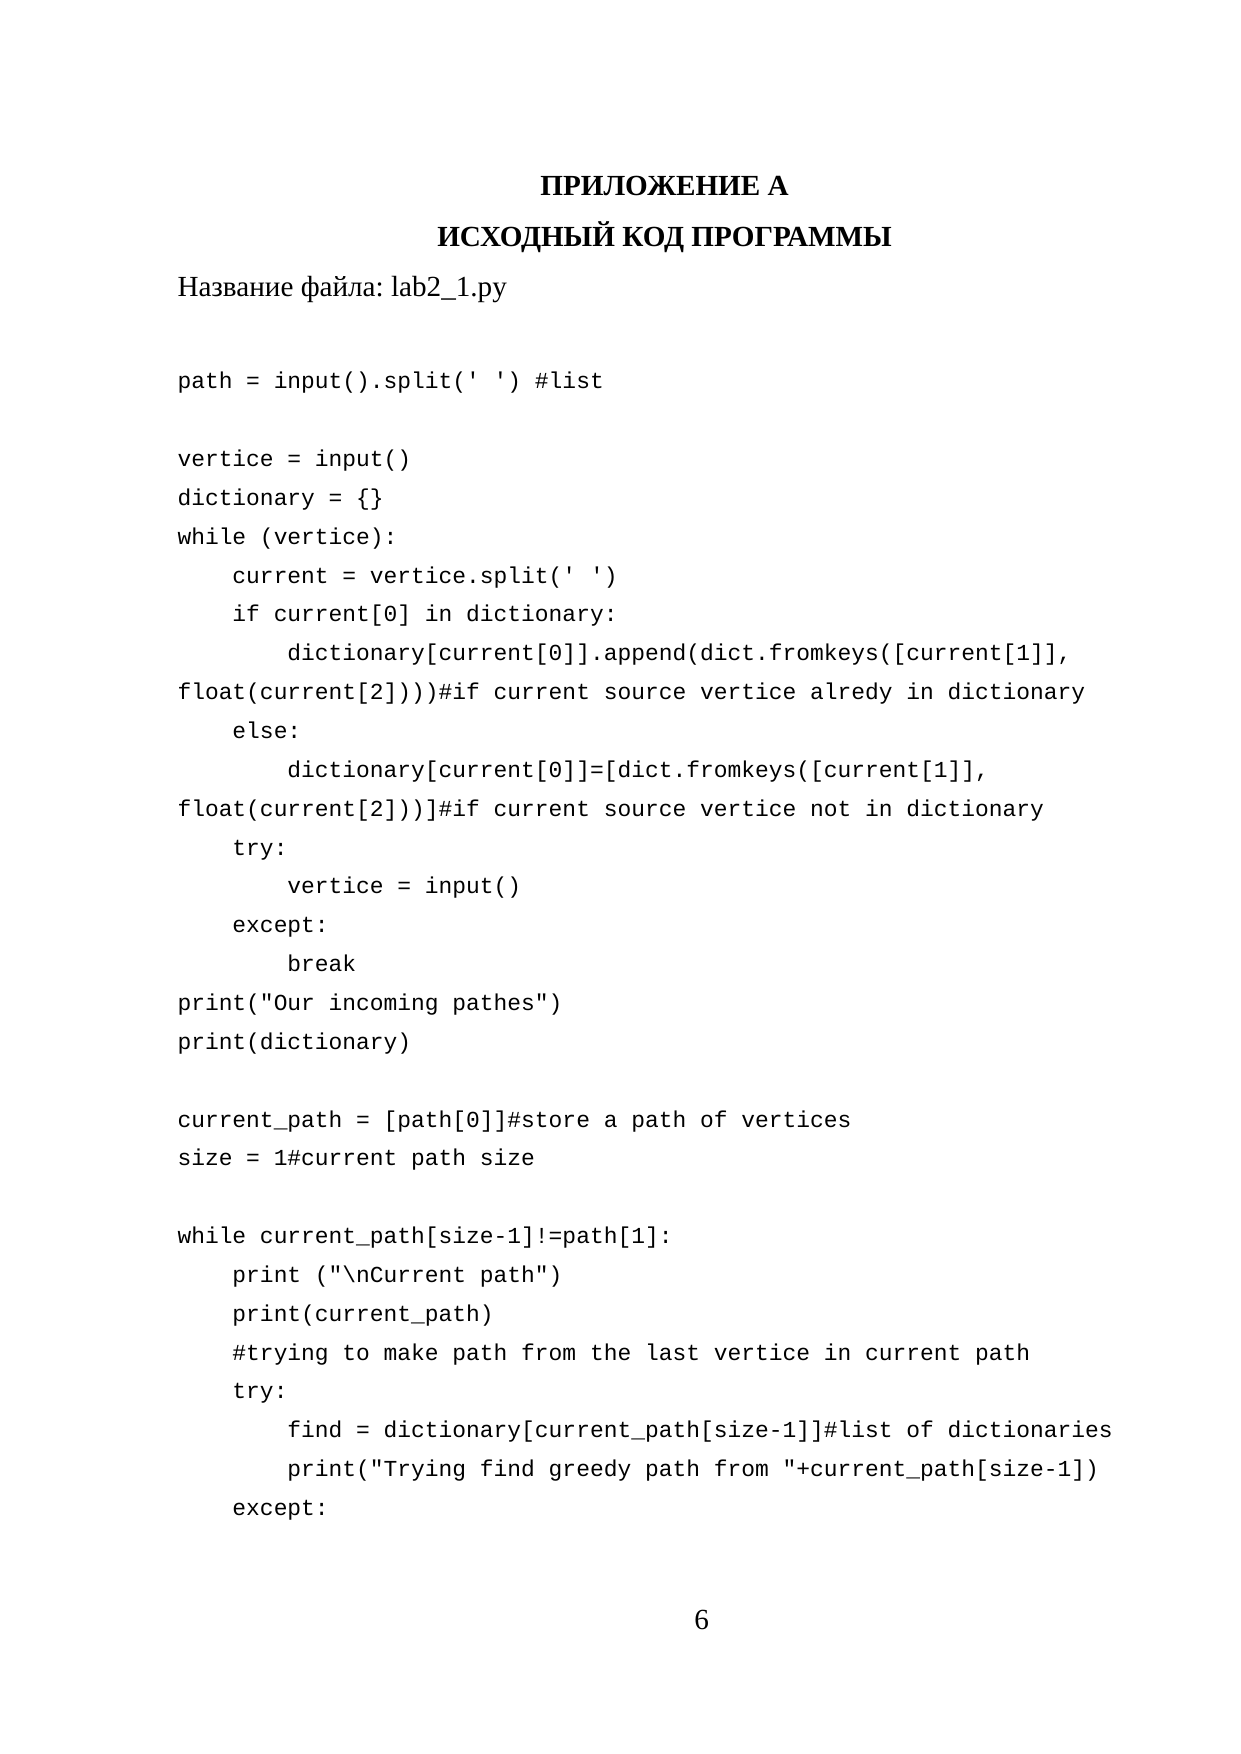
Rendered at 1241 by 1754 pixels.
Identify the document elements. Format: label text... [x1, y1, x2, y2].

text size = 1#current path size [177, 1147, 1152, 1173]
text vertice = input() [177, 875, 1152, 901]
text print ("\nCurrent path") [177, 1263, 1152, 1289]
text try: [177, 1380, 1152, 1406]
text except: [177, 1496, 1152, 1522]
text print(current_path) [177, 1302, 1152, 1328]
text Название файла: lab2_1.py [177, 269, 1152, 303]
text path = input().split(' ') #list [177, 370, 1152, 396]
text ИСХОДНЫЙ КОД ПРОГРАММЫ [177, 219, 1152, 252]
text dictionary = {} [177, 486, 1152, 512]
text ПРИЛОЖЕНИЕ А [177, 168, 1152, 202]
text print("Trying find greedy path from "+current_path[size-1]) [177, 1458, 1152, 1483]
text try: [177, 836, 1152, 862]
text break [177, 952, 1152, 978]
text vertice = input() [177, 447, 1152, 473]
text while (vertice): [177, 525, 1152, 551]
text except: [177, 914, 1152, 939]
text dictionary[current[0]]=[dict.fromkeys([current[1]], float(current[2]))]#if current source vertice not in dictionary [177, 758, 1152, 823]
text while current_path[size-1]!=path[1]: [177, 1224, 1152, 1250]
text current = vertice.split(' ') [177, 564, 1152, 590]
text #trying to make path from the last vertice in current path [177, 1341, 1152, 1367]
text dictionary[current[0]].append(dict.fromkeys([current[1]], float(current[2])))#if current source vertice alredy in dictionary [177, 642, 1152, 706]
text else: [177, 719, 1152, 745]
text current_path = [path[0]]#store a path of vertices [177, 1108, 1152, 1134]
text print("Our incoming pathes") [177, 991, 1152, 1017]
text print(dictionary) [177, 1030, 1152, 1056]
text if current[0] in dictionary: [177, 603, 1152, 629]
text find = dictionary[current_path[size-1]]#list of dictionaries [177, 1419, 1152, 1445]
